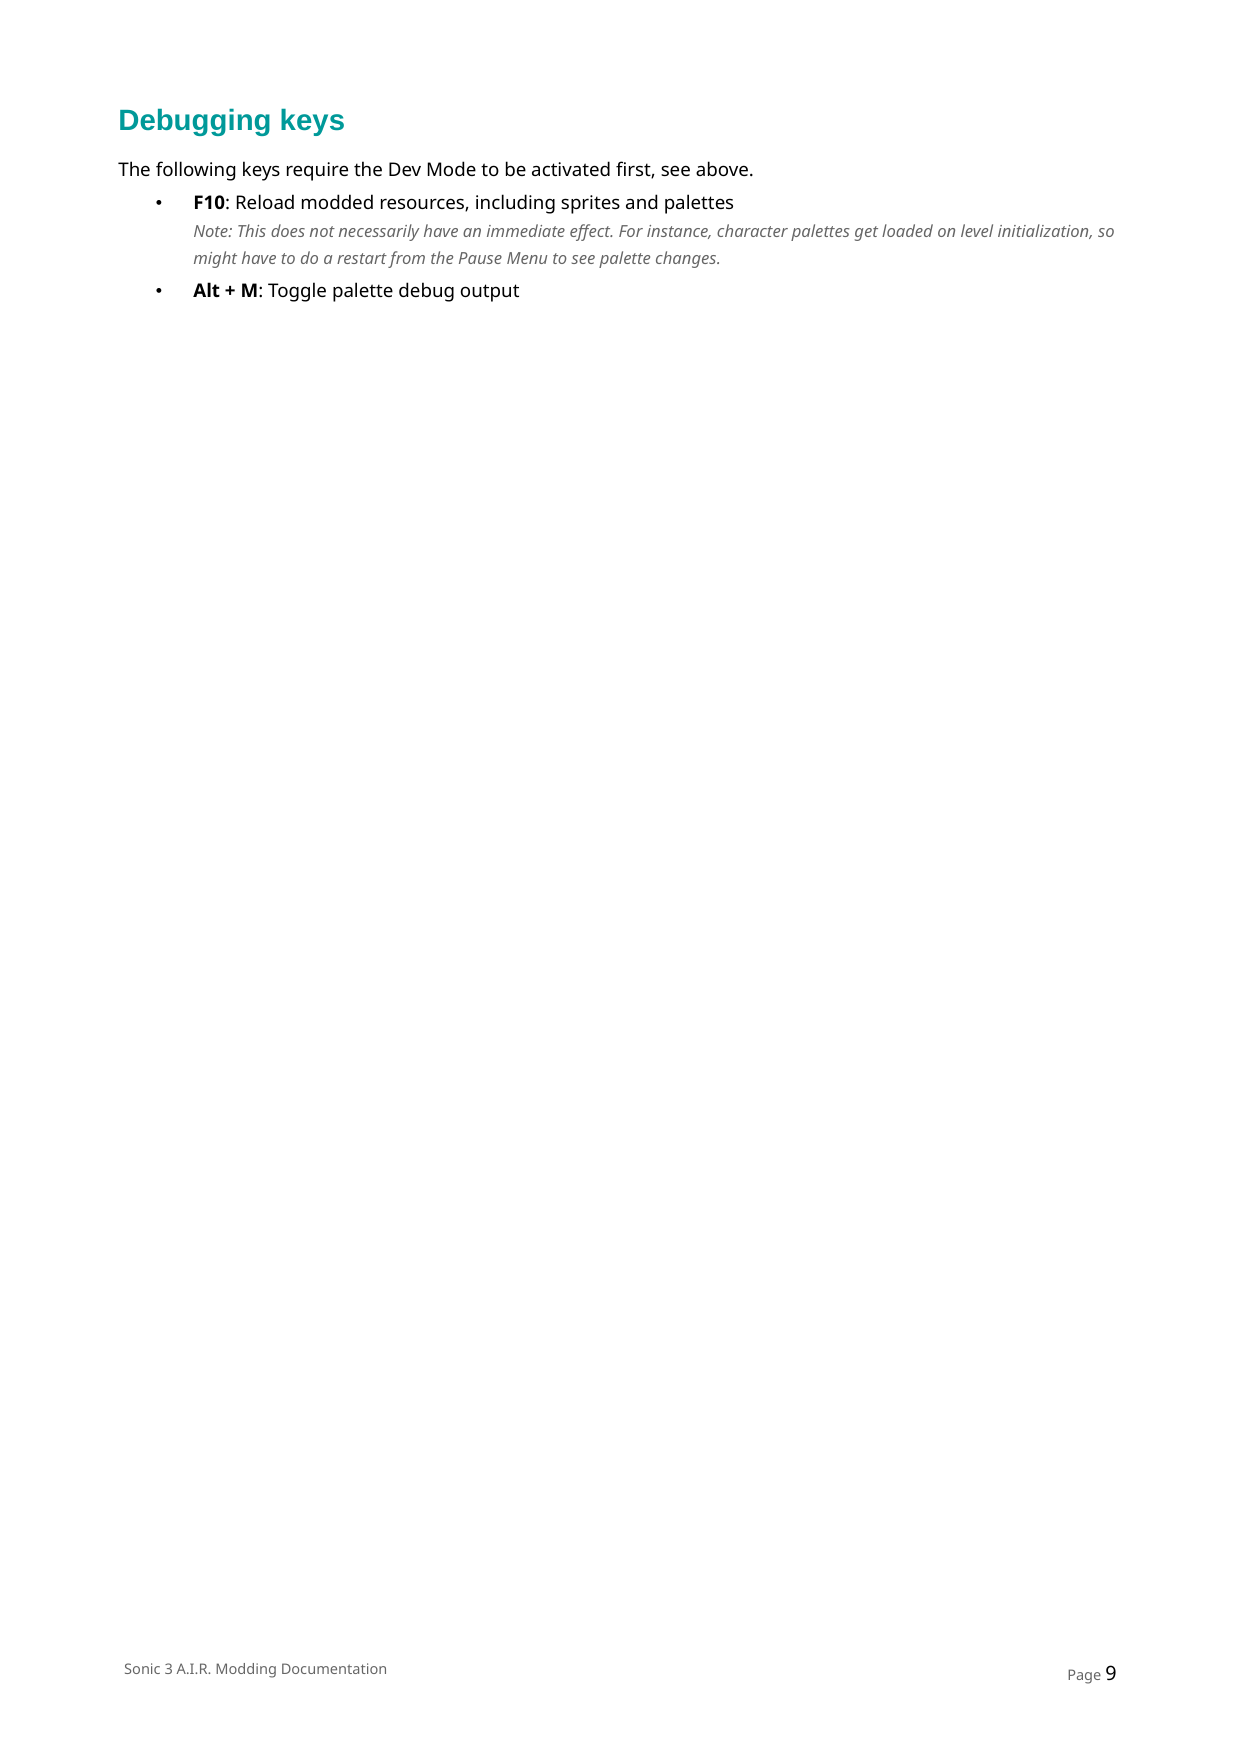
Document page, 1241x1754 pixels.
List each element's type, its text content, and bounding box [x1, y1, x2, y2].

subtitle Debugging keys [118, 103, 1122, 137]
text The following keys require the Dev Mode to be activated first, see above. [118, 156, 1122, 182]
list F10: Reload modded resources, including sprites and palettes Note: This does not necessarily have an immediate effect. For instance, character palettes get loaded on level initialization, so might have to do a restart from the Pause Menu to see palette changes. [156, 189, 1122, 269]
list Alt + M: Toggle palette debug output [156, 277, 1122, 302]
